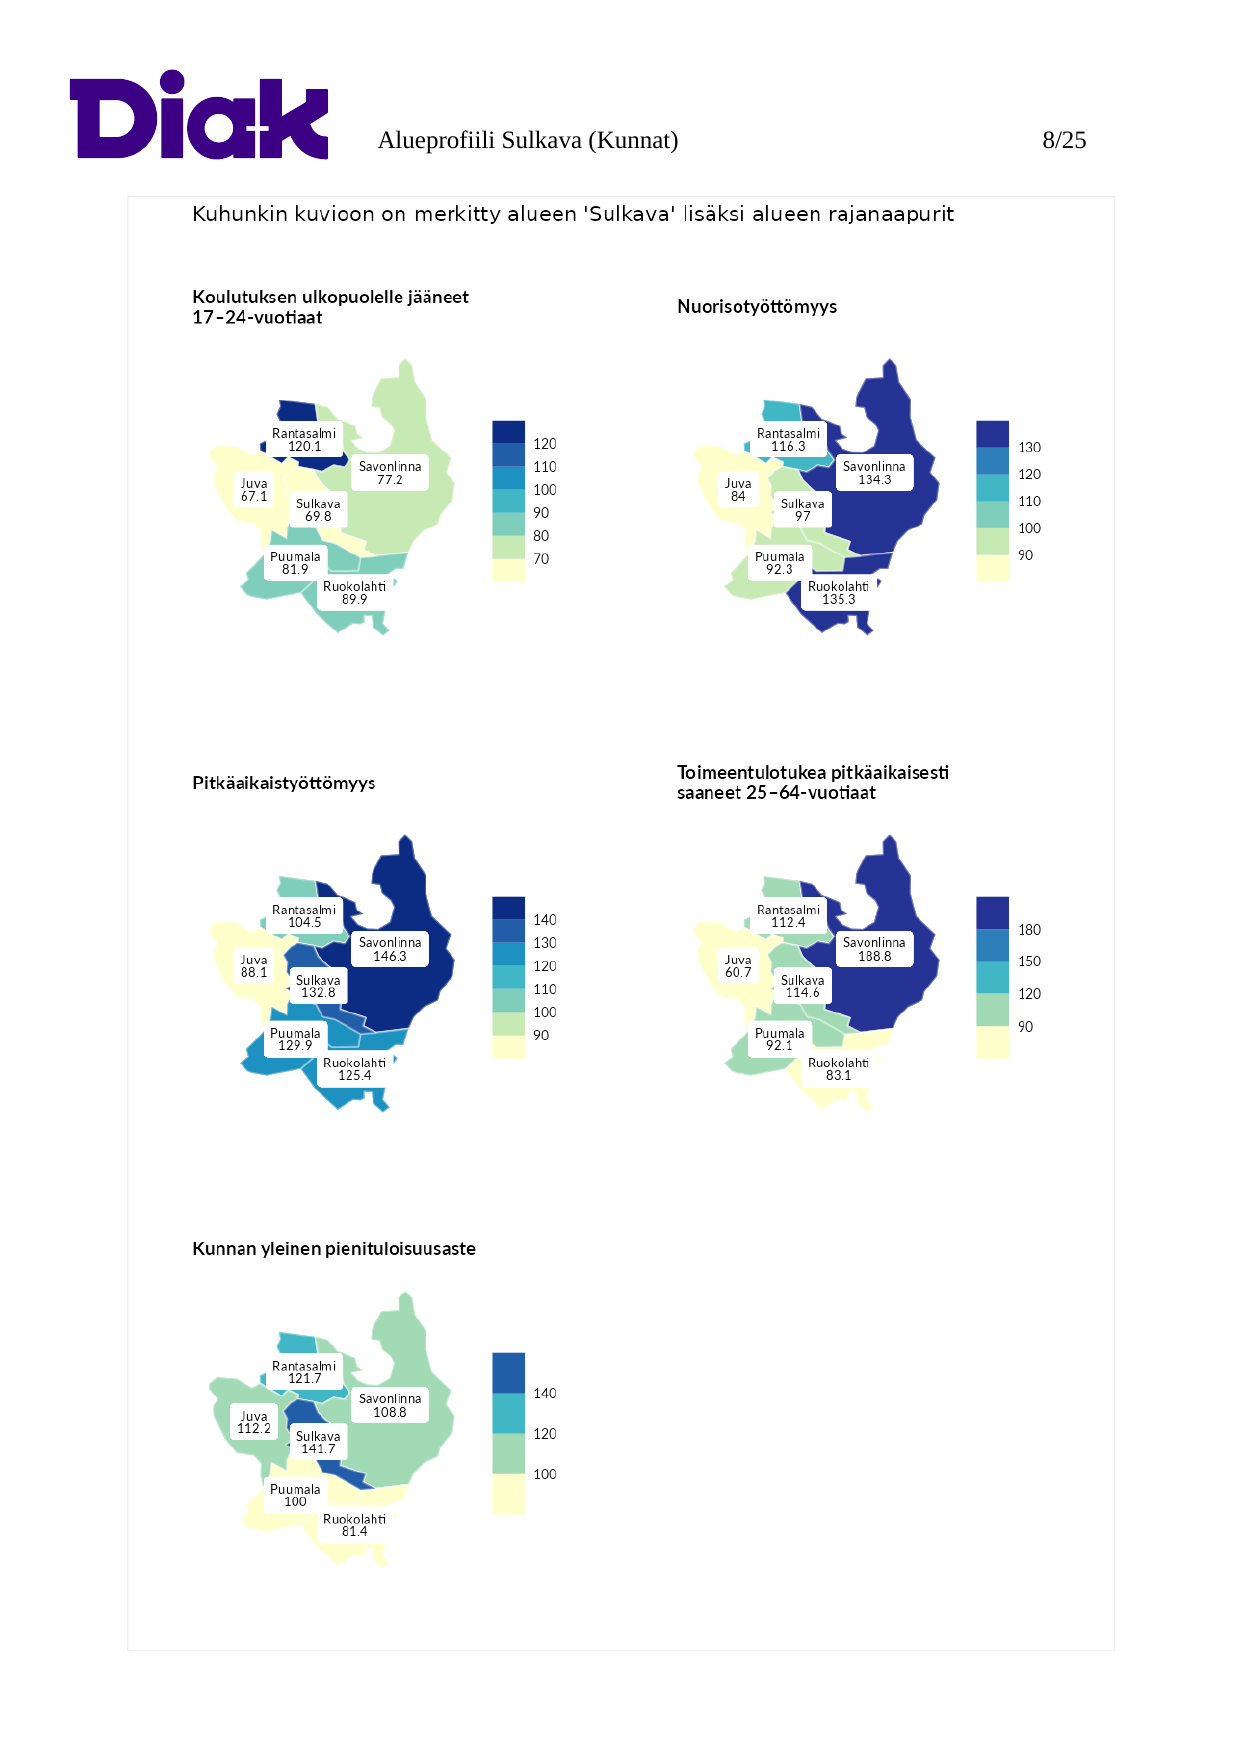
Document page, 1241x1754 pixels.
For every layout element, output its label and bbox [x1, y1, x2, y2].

picture [61, 196, 1179, 1651]
